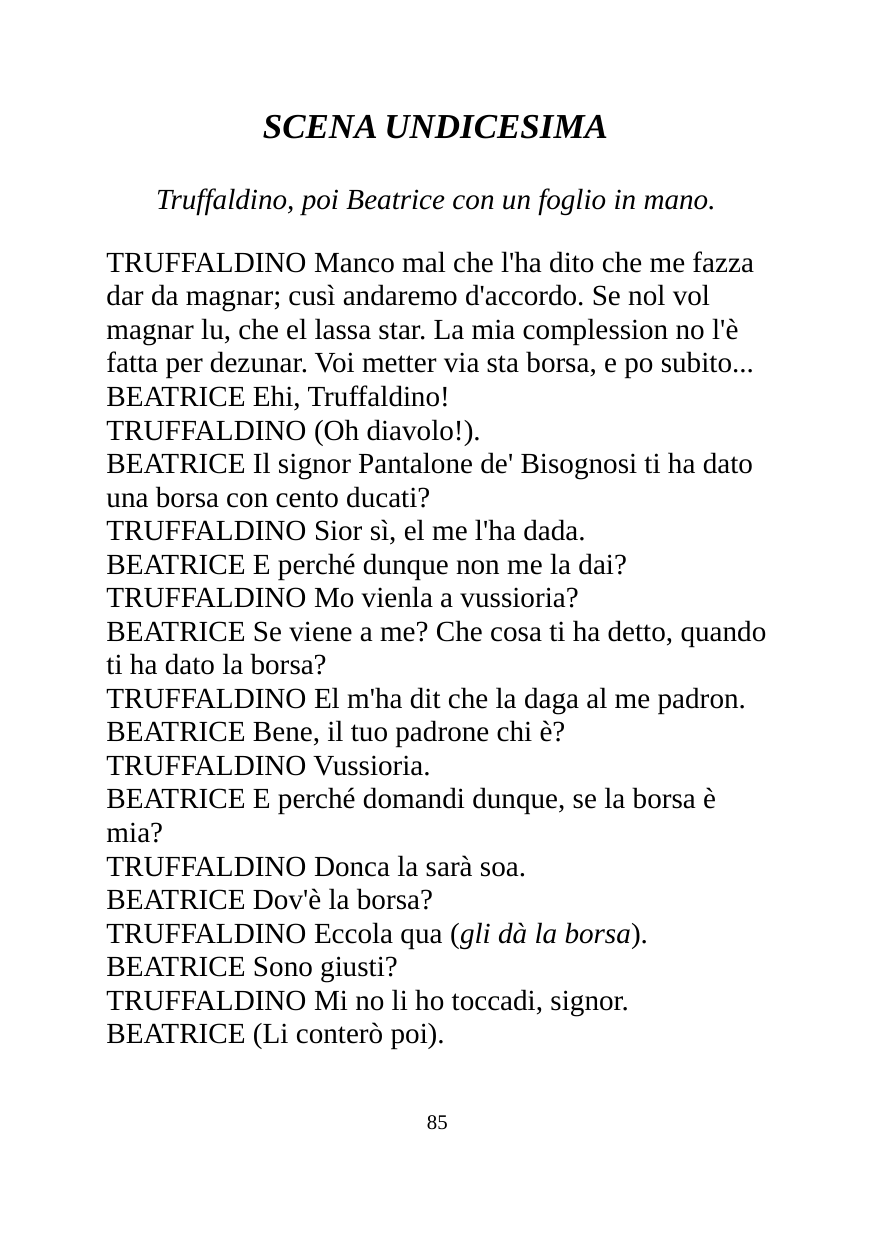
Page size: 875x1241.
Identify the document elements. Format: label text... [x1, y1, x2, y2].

text BEATRICE Sono giusti? [106, 949, 768, 983]
text BEATRICE (Li conterò poi). [106, 1016, 768, 1050]
subtitle SCENA UNDICESIMA [106, 106, 768, 146]
text TRUFFALDINO Mo vienla a vussioria? [106, 580, 768, 614]
text TRUFFALDINO (Oh diavolo!). [106, 413, 768, 446]
text BEATRICE Dov'è la borsa? [106, 882, 768, 916]
text BEATRICE Se viene a me? Che cosa ti ha detto, quando ti ha dato la borsa? [106, 614, 768, 681]
text BEATRICE E perché dunque non me la dai? [106, 547, 768, 580]
text BEATRICE Ehi, Truffaldino! [106, 379, 768, 413]
text Truffaldino, poi Beatrice con un foglio in mano. [106, 182, 768, 215]
text TRUFFALDINO El m'ha dit che la daga al me padron. [106, 681, 768, 714]
text TRUFFALDINO Eccola qua (gli dà la borsa). [106, 916, 768, 949]
text TRUFFALDINO Vussioria. [106, 748, 768, 782]
text BEATRICE E perché domandi dunque, se la borsa è mia? [106, 782, 768, 849]
text BEATRICE Il signor Pantalone de' Bisognosi ti ha dato una borsa con cento ducati? [106, 446, 768, 513]
text TRUFFALDINO Sior sì, el me l'ha dada. [106, 513, 768, 547]
text TRUFFALDINO Donca la sarà soa. [106, 849, 768, 882]
text BEATRICE Bene, il tuo padrone chi è? [106, 714, 768, 748]
text TRUFFALDINO Mi no li ho toccadi, signor. [106, 983, 768, 1016]
text TRUFFALDINO Manco mal che l'ha dito che me fazza dar da magnar; cusì andaremo d'accordo. Se nol vol magnar lu, che el lassa star. La mia complession no l'è fatta per dezunar. Voi metter via sta borsa, e po subito... [106, 245, 768, 379]
